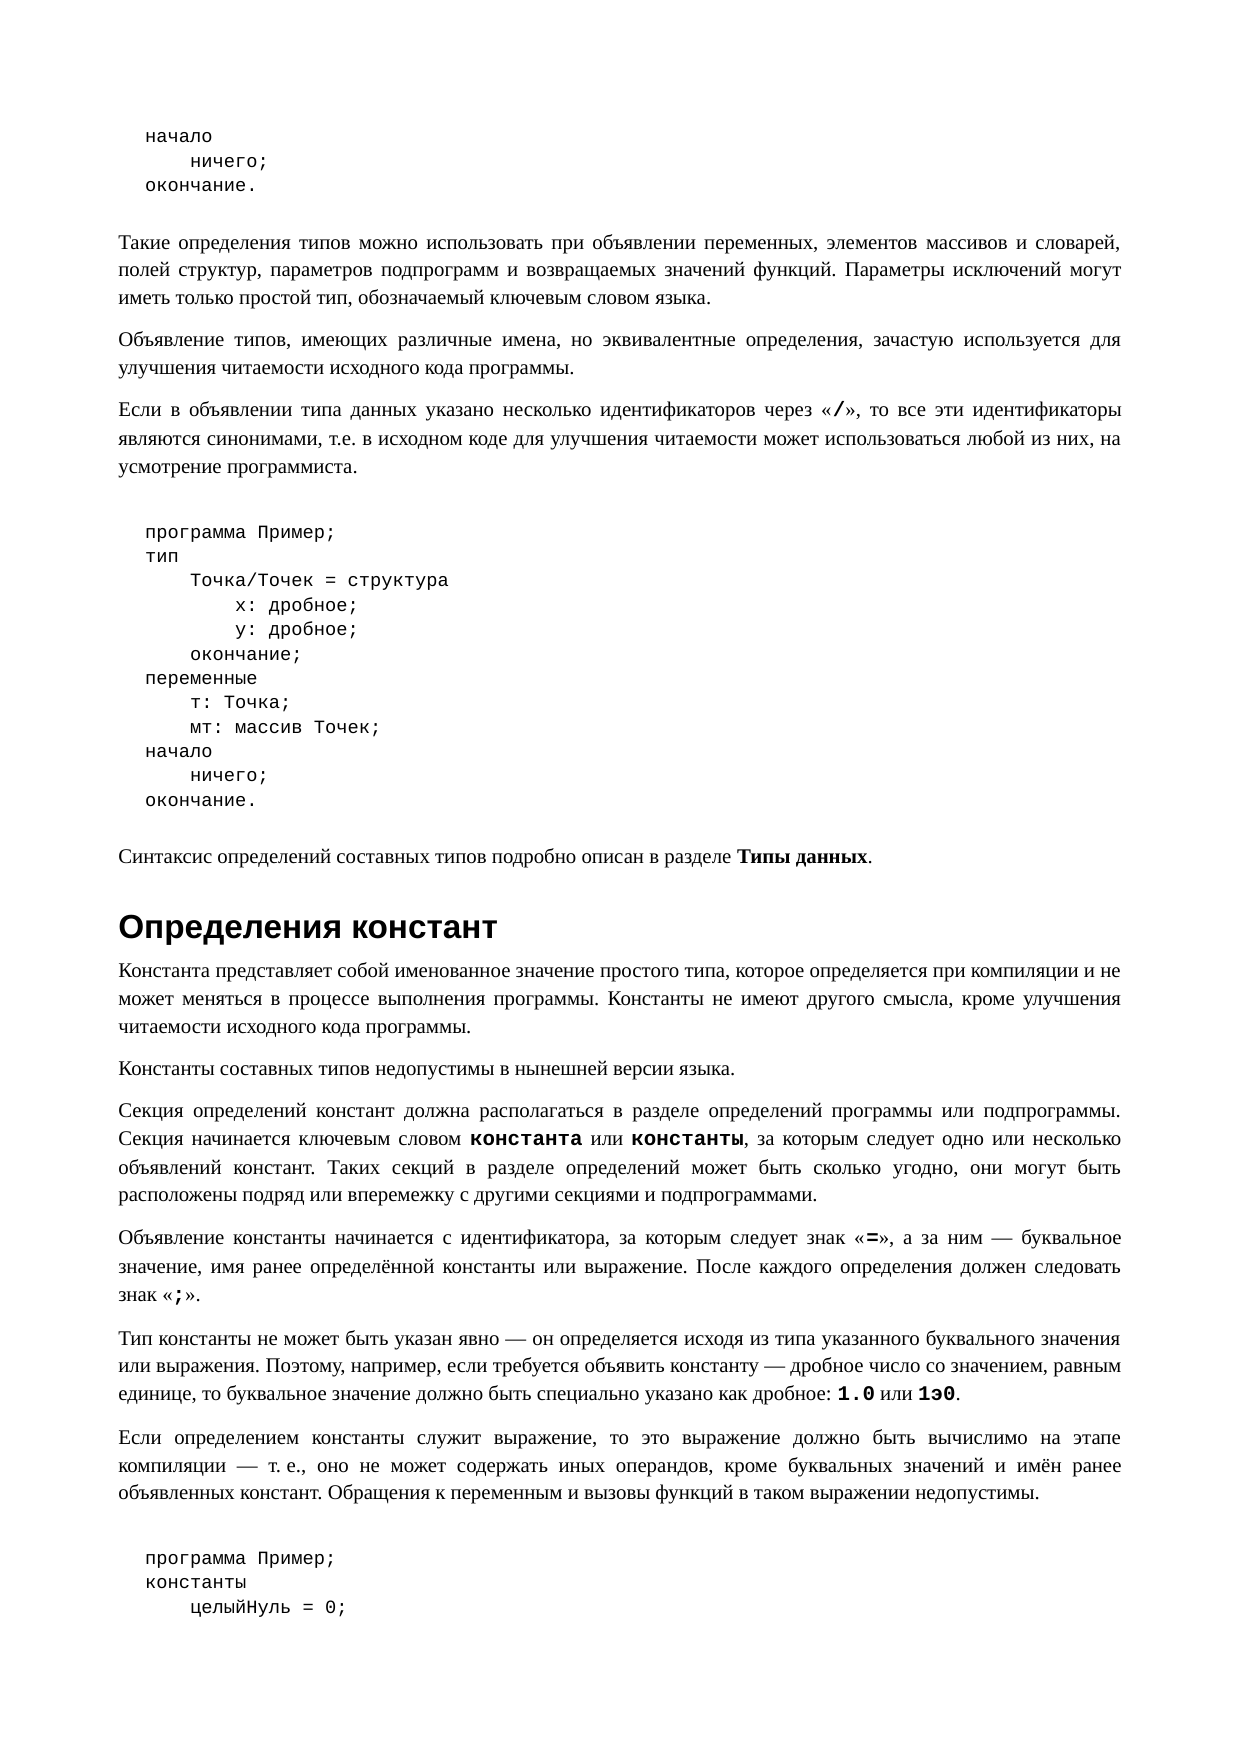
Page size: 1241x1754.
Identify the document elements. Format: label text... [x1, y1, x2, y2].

text Константы составных типов недопустимы в нынешней версии языка. [118, 1056, 1122, 1080]
text Секция определений констант должна располагаться в разделе определений программы или подпрограммы. Секция начинается ключевым словом константа или константы, за которым следует одно или несколько объявлений констант. Таких секций в разделе определений может быть сколько угодно, они могут быть расположены подряд или вперемежку с другими секциями и подпрограммами. [118, 1098, 1122, 1206]
subtitle Определения констант [118, 907, 1122, 946]
text Объявление константы начинается с идентификатора, за которым следует знак «=», а за ним — буквальное значение, имя ранее определённой константы или выражение. После каждого определения должен следовать знак «;». [118, 1224, 1122, 1307]
text Синтаксис определений составных типов подробно описан в разделе Типы данных. [118, 844, 1122, 868]
text Такие определения типов можно использовать при объявлении переменных, элементов массивов и словарей, полей структур, параметров подпрограмм и возвращаемых значений функций. Параметры исключений могут иметь только простой тип, обозначаемый ключевым словом языка. [118, 229, 1122, 309]
text программа Пример; константы целыйНуль = 0; [136, 1540, 1104, 1628]
text начало ничего; окончание. [136, 118, 1104, 206]
text программа Пример; тип Точка/Точек = структура x: дробное; y: дробное; окончание; переменные т: Точка; мт: массив Точек; начало ничего; окончание. [136, 513, 1104, 821]
text Константа представляет собой именованное значение простого типа, которое определяется при компиляции и не может меняться в процессе выполнения программы. Константы не имеют другого смысла, кроме улучшения читаемости исходного кода программы. [118, 958, 1122, 1038]
text Если в объявлении типа данных указано несколько идентификаторов через «/», то все эти идентификаторы являются синонимами, т.е. в исходном коде для улучшения читаемости может использоваться любой из них, на усмотрение программиста. [118, 397, 1122, 478]
text Если определением константы служит выражение, то это выражение должно быть вычислимо на этапе компиляции — т. е., оно не может содержать иных операндов, кроме буквальных значений и имён ранее объявленных констант. Обращения к переменным и вызовы функций в таком выражении недопустимы. [118, 1425, 1122, 1504]
text Тип константы не может быть указан явно — он определяется исходя из типа указанного буквального значения или выражения. Поэтому, например, если требуется объявить константу — дробное число со значением, равным единице, то буквальное значение должно быть специально указано как дробное: 1.0 или 1э0. [118, 1326, 1122, 1407]
text Объявление типов, имеющих различные имена, но эквивалентные определения, зачастую используется для улучшения читаемости исходного кода программы. [118, 327, 1122, 379]
